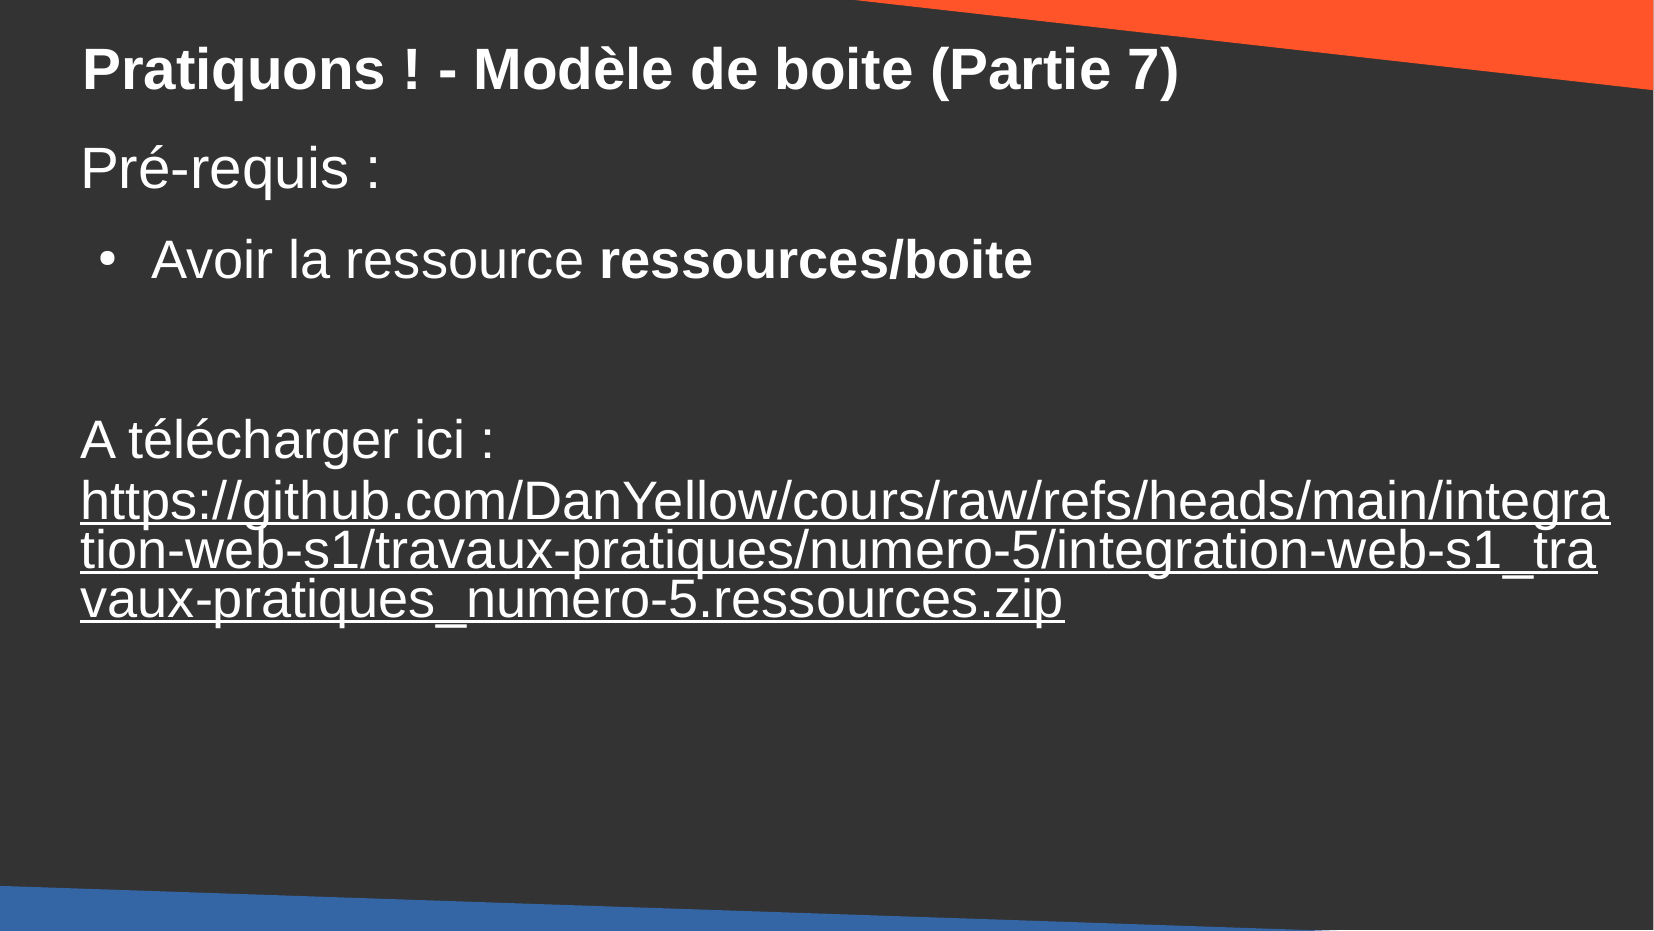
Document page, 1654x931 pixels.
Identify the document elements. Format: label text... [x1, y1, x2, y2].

list Pré-requis : Avoir la ressource ressources/boite A télécharger ici : https://github.com/DanYellow/cours/raw/refs/heads/main/integration-web-s1/travaux-pratiques/numero-5/integration-web-s1_travaux-pratiques_numero-5.ressources.zip [80, 135, 1620, 697]
title Pratiquons ! - Modèle de boite (Partie 7) [82, 37, 1571, 114]
text_box [854, 0, 1654, 91]
text_box [0, 885, 1337, 931]
